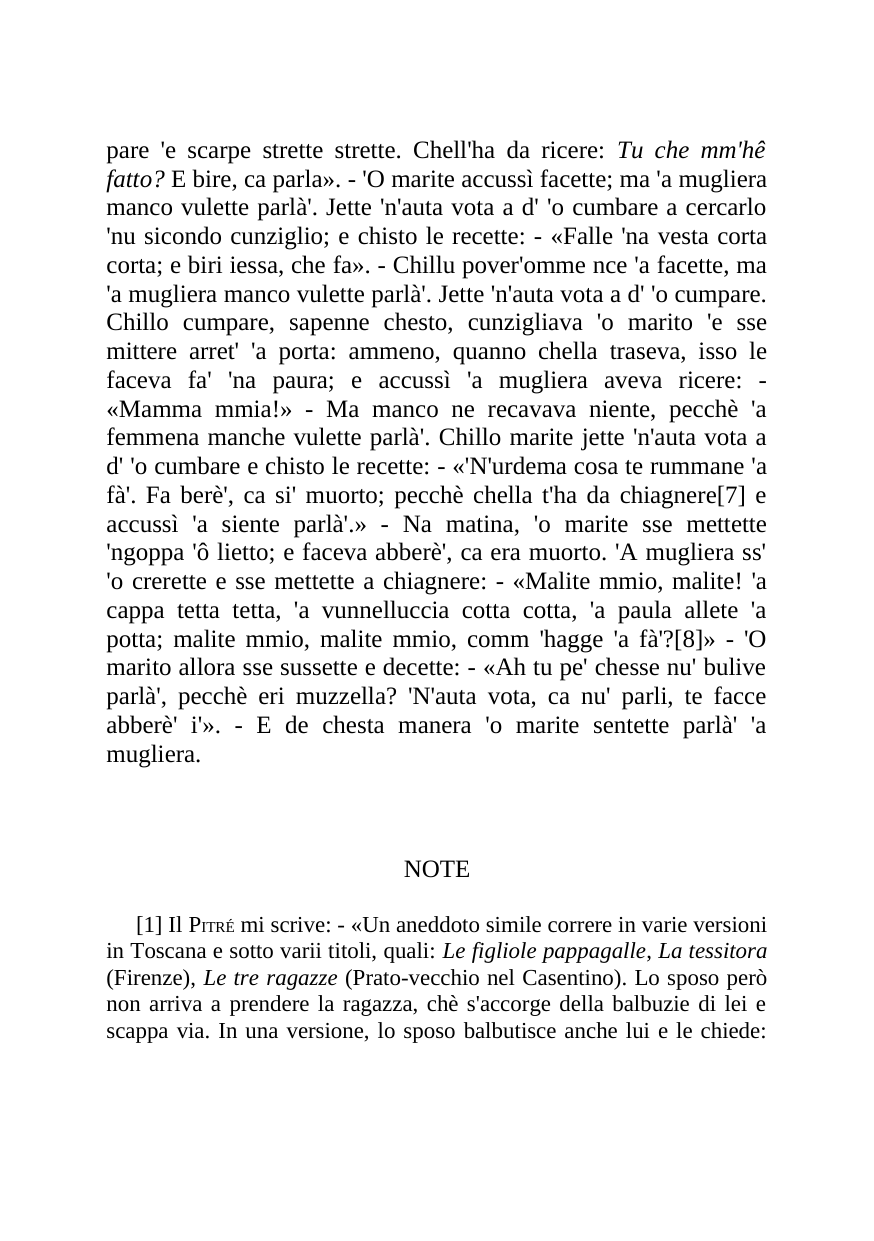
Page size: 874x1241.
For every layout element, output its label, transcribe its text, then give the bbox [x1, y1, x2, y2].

text [1] Il Pitré mi scrive: - «Un aneddoto simile correre in varie versioni in Toscana e sotto varii titoli, quali: Le figliole pappagalle, La tessitora (Firenze), Le tre ragazze (Prato-vecchio nel Casentino). Lo sposo però non arriva a prendere la ragazza, chè s'accorge della balbuzie di lei e scappa via. In una versione, lo sposo balbutisce anche lui e le chiede: [106, 911, 768, 1043]
text pare 'e scarpe strette strette. Chell'ha da ricere: Tu che mm'hê fatto? E bire, ca parla». - 'O marite accussì facette; ma 'a mugliera manco vulette parlà'. Jette 'n'auta vota a d' 'o cumbare a cercarlo 'nu sicondo cunziglio; e chisto le recette: - «Falle 'na vesta corta corta; e biri iessa, che fa». - Chillu pover'omme nce 'a facette, ma 'a mugliera manco vulette parlà'. Jette 'n'auta vota a d' 'o cumpare. Chillo cumpare, sapenne chesto, cunzigliava 'o marito 'e sse mittere arret' 'a porta: ammeno, quanno chella traseva, isso le faceva fa' 'na paura; e accussì 'a mugliera aveva ricere: - «Mamma mmia!» - Ma manco ne recavava niente, pecchè 'a femmena manche vulette parlà'. Chillo marite jette 'n'auta vota a d' 'o cumbare e chisto le recette: - «'N'urdema cosa te rummane 'a fà'. Fa berè', ca si' muorto; pecchè chella t'ha da chiagnere[7] e accussì 'a siente parlà'.» - Na matina, 'o marite sse mettette 'ngoppa 'ô lietto; e faceva abberè', ca era muorto. 'A mugliera ss' 'o crerette e sse mettette a chiagnere: - «Malite mmio, malite! 'a cappa tetta tetta, 'a vunnelluccia cotta cotta, 'a paula allete 'a potta; malite mmio, malite mmio, comm 'hagge 'a fà'?[8]» - 'O marito allora sse sussette e decette: - «Ah tu pe' chesse nu' bulive parlà', pecchè eri muzzella? 'N'auta vota, ca nu' parli, te facce abberè' i'». - E de chesta manera 'o marite sentette parlà' 'a mugliera. [106, 135, 768, 767]
text NOTE [106, 854, 768, 882]
